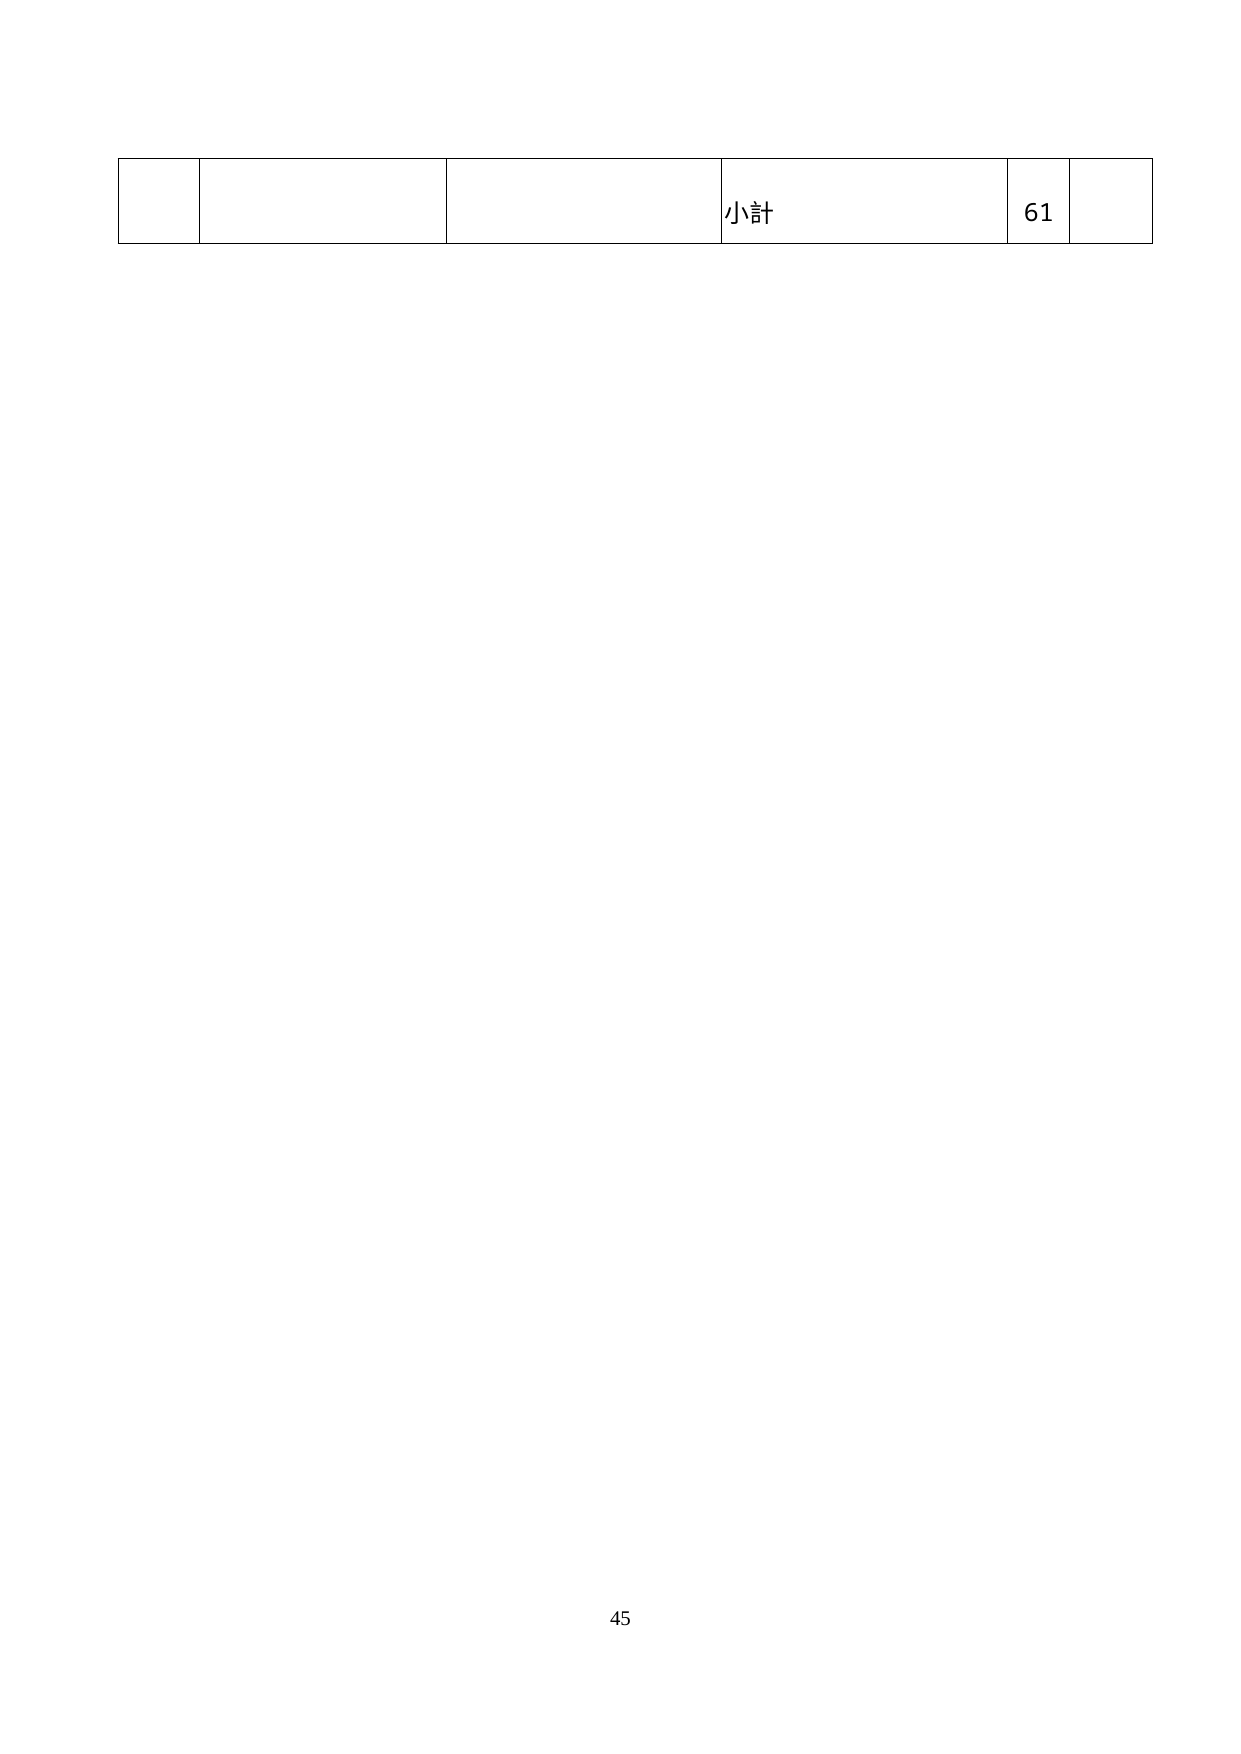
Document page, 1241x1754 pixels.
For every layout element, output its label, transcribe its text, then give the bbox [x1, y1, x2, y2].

table_cell 小計 [722, 159, 1007, 243]
table_cell [1070, 159, 1152, 243]
table_header [119, 159, 199, 243]
table_cell 61 [1008, 159, 1069, 243]
table_cell [447, 159, 721, 243]
table_cell [200, 159, 446, 243]
